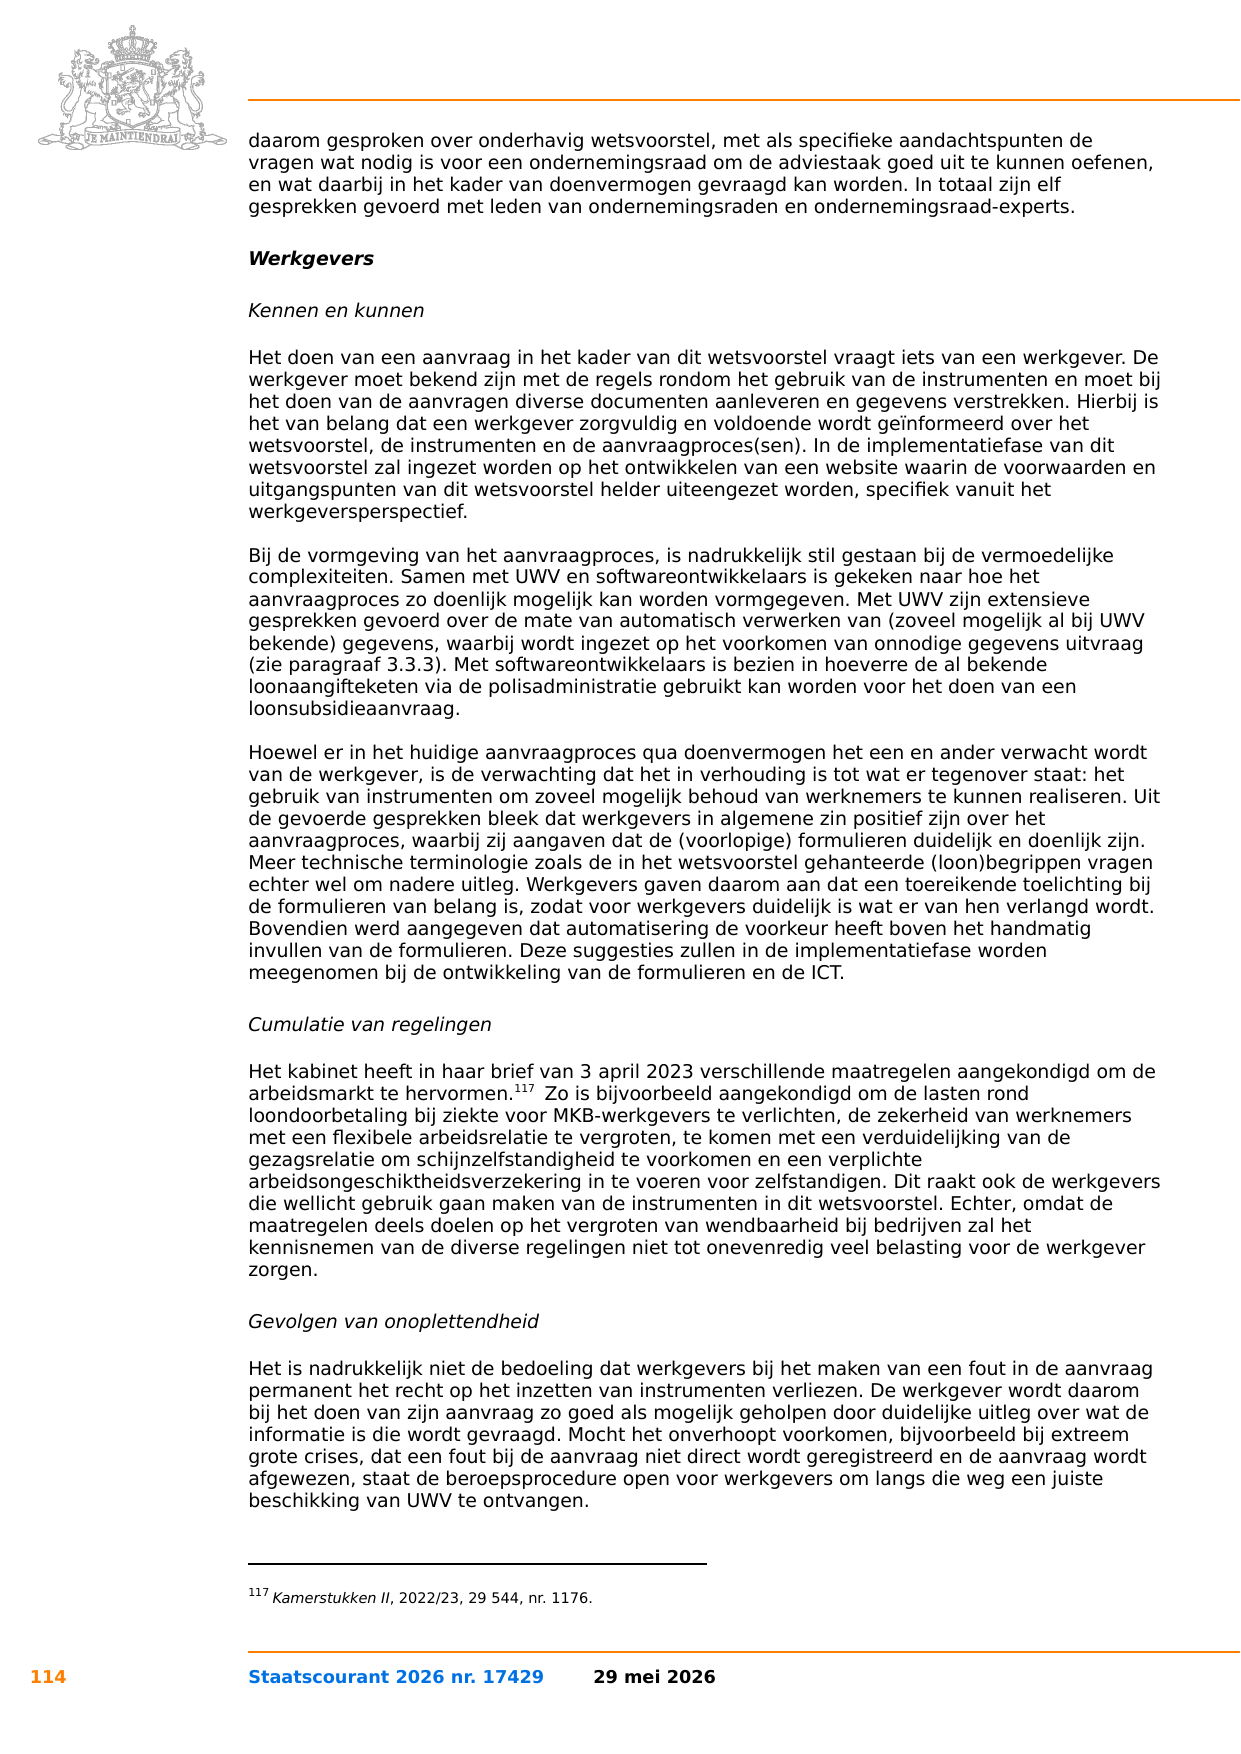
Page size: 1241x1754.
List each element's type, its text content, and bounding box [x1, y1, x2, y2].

text Het doen van een aanvraag in het kader van dit wetsvoorstel vraagt iets van een werkgever. De werkgever moet bekend zijn met de regels rondom het gebruik van de instrumenten en moet bij het doen van de aanvragen diverse documenten aanleveren en gegevens verstrekken. Hierbij is het van belang dat een werkgever zorgvuldig en voldoende wordt geïnformeerd over het wetsvoorstel, de instrumenten en de aanvraagproces(sen). In de implementatiefase van dit wetsvoorstel zal ingezet worden op het ontwikkelen van een website waarin de voorwaarden en uitgangspunten van dit wetsvoorstel helder uiteengezet worden, specifiek vanuit het werkgeversperspectief. [248, 347, 1163, 523]
text Het kabinet heeft in haar brief van 3 april 2023 verschillende maatregelen aangekondigd om de arbeidsmarkt te hervormen. Zo is bijvoorbeeld aangekondigd om de lasten rond loondoorbetaling bij ziekte voor MKB-werkgevers te verlichten, de zekerheid van werknemers met een flexibele arbeidsrelatie te vergroten, te komen met een verduidelijking van de gezagsrelatie om schijnzelfstandigheid te voorkomen en een verplichte arbeidsongeschiktheidsverzekering in te voeren voor zelfstandigen. Dit raakt ook de werkgevers die wellicht gebruik gaan maken van de instrumenten in dit wetsvoorstel. Echter, omdat de maatregelen deels doelen op het vergroten van wendbaarheid bij bedrijven zal het kennisnemen van de diverse regelingen niet tot onevenredig veel belasting voor de werkgever zorgen. [248, 1061, 1163, 1281]
subtitle Gevolgen van onoplettendheid [248, 1311, 1163, 1333]
text daarom gesproken over onderhavig wetsvoorstel, met als specifieke aandachtspunten de vragen wat nodig is voor een ondernemingsraad om de adviestaak goed uit te kunnen oefenen, en wat daarbij in het kader van doenvermogen gevraagd kan worden. In totaal zijn elf gesprekken gevoerd met leden van ondernemingsraden en ondernemingsraad-experts. [248, 130, 1163, 218]
subtitle Werkgevers [248, 248, 1163, 270]
text Bij de vormgeving van het aanvraagproces, is nadrukkelijk stil gestaan bij de vermoedelijke complexiteiten. Samen met UWV en softwareontwikkelaars is gekeken naar hoe het aanvraagproces zo doenlijk mogelijk kan worden vormgegeven. Met UWV zijn extensieve gesprekken gevoerd over de mate van automatisch verwerken van (zoveel mogelijk al bij UWV bekende) gegevens, waarbij wordt ingezet op het voorkomen van onnodige gegevens uitvraag (zie paragraaf 3.3.3). Met softwareontwikkelaars is bezien in hoeverre de al bekende loonaangifteketen via de polisadministratie gebruikt kan worden voor het doen van een loonsubsidieaanvraag. [248, 544, 1163, 720]
text Kamerstukken II, 2022/23, 29 544, nr. 1176. [248, 1586, 1163, 1608]
text Het is nadrukkelijk niet de bedoeling dat werkgevers bij het maken van een fout in de aanvraag permanent het recht op het inzetten van instrumenten verliezen. De werkgever wordt daarom bij het doen van zijn aanvraag zo goed als mogelijk geholpen door duidelijke uitleg over wat de informatie is die wordt gevraagd. Mocht het onverhoopt voorkomen, bijvoorbeeld bij extreem grote crises, dat een fout bij de aanvraag niet direct wordt geregistreerd en de aanvraag wordt afgewezen, staat de beroepsprocedure open voor werkgevers om langs die weg een juiste beschikking van UWV te ontvangen. [248, 1358, 1163, 1512]
subtitle Kennen en kunnen [248, 300, 1163, 322]
picture [38, 25, 227, 150]
text Hoewel er in het huidige aanvraagproces qua doenvermogen het een en ander verwacht wordt van de werkgever, is de verwachting dat het in verhouding is tot wat er tegenover staat: het gebruik van instrumenten om zoveel mogelijk behoud van werknemers te kunnen realiseren. Uit de gevoerde gesprekken bleek dat werkgevers in algemene zin positief zijn over het aanvraagproces, waarbij zij aangaven dat de (voorlopige) formulieren duidelijk en doenlijk zijn. Meer technische terminologie zoals de in het wetsvoorstel gehanteerde (loon)begrippen vragen echter wel om nadere uitleg. Werkgevers gaven daarom aan dat een toereikende toelichting bij de formulieren van belang is, zodat voor werkgevers duidelijk is wat er van hen verlangd wordt. Bovendien werd aangegeven dat automatisering de voorkeur heeft boven het handmatig invullen van de formulieren. Deze suggesties zullen in de implementatiefase worden meegenomen bij de ontwikkeling van de formulieren en de ICT. [248, 742, 1163, 984]
subtitle Cumulatie van regelingen [248, 1014, 1163, 1036]
